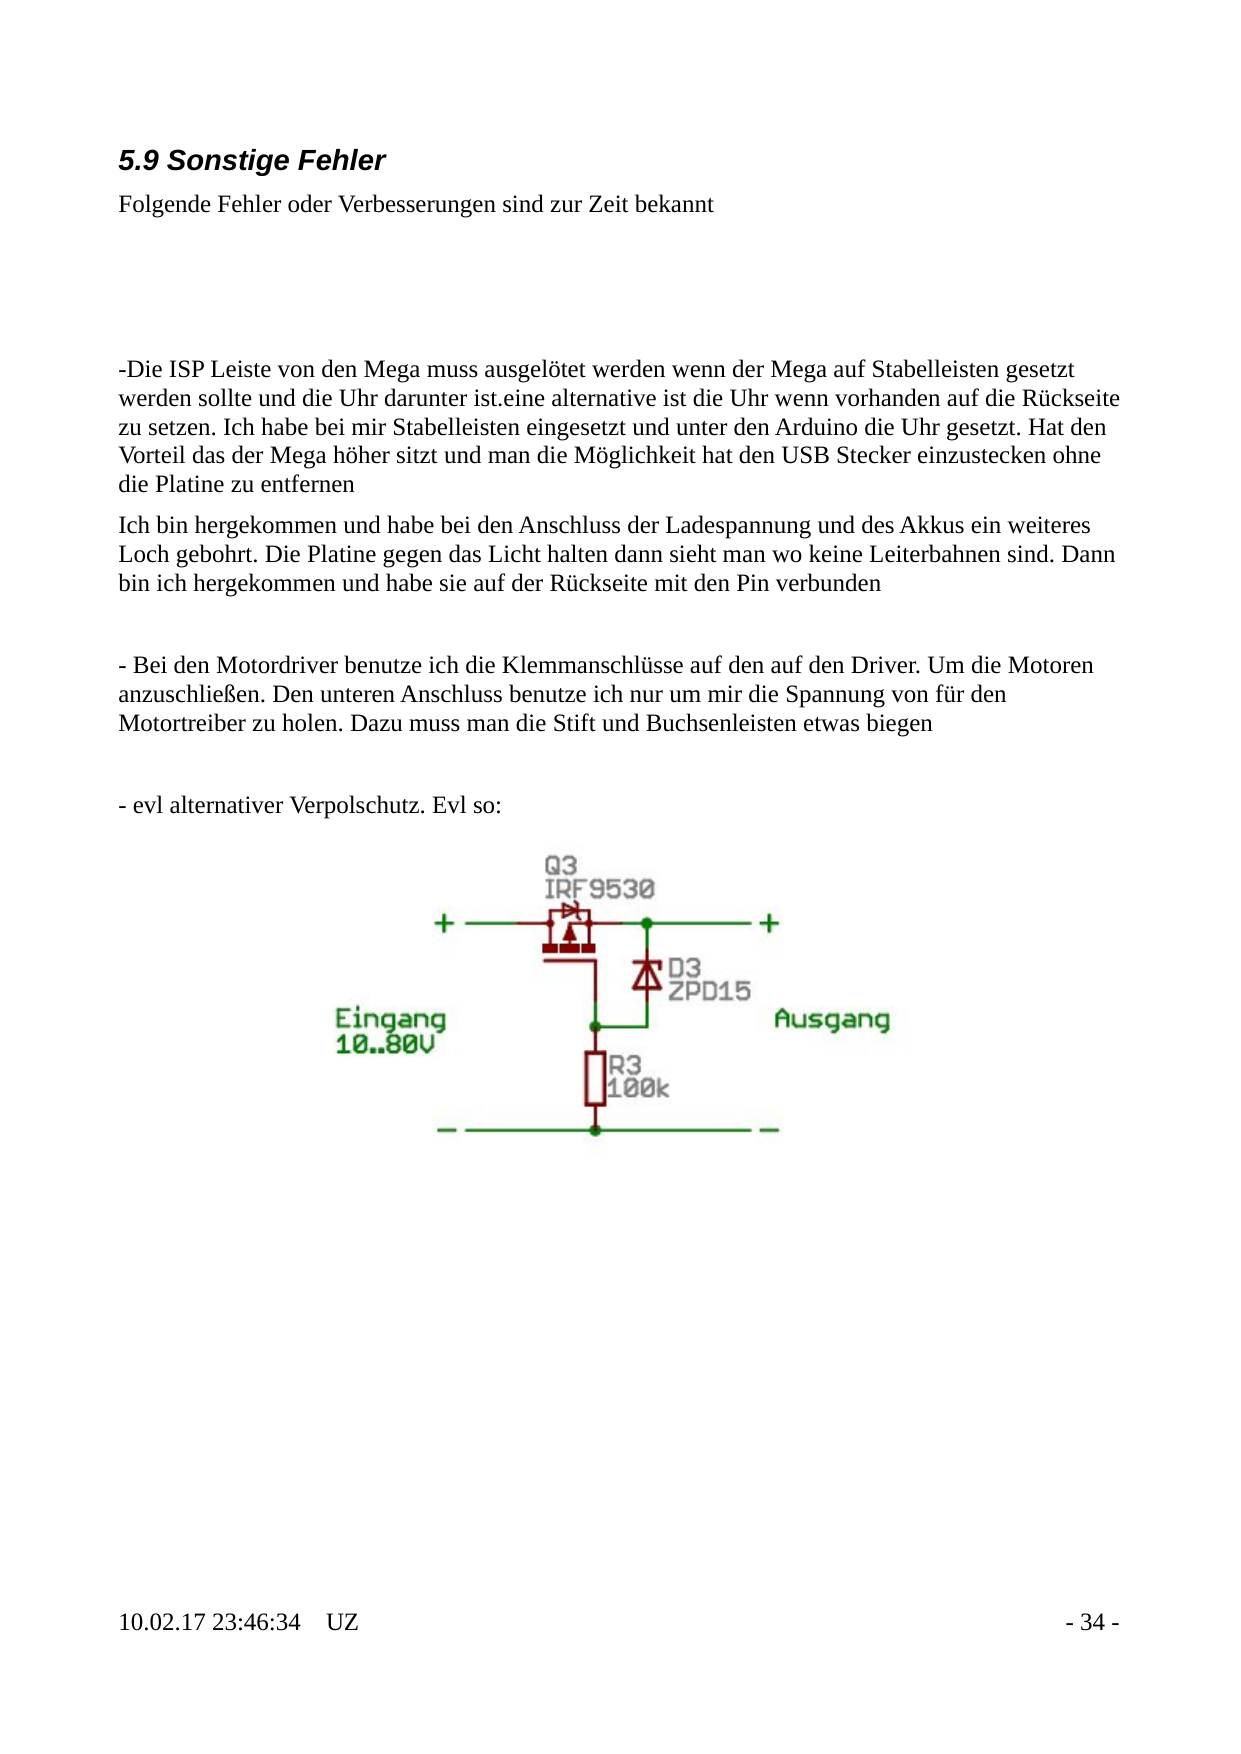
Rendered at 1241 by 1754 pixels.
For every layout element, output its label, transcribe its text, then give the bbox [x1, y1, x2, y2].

subtitle 5.9 Sonstige Fehler [118, 143, 1122, 177]
text Ich bin hergekommen und habe bei den Anschluss der Ladespannung und des Akkus ein weiteres Loch gebohrt. Die Platine gegen das Licht halten dann sieht man wo keine Leiterbahnen sind. Dann bin ich hergekommen und habe sie auf der Rückseite mit den Pin verbunden [118, 510, 1122, 597]
text - Bei den Motordriver benutze ich die Klemmanschlüsse auf den auf den Driver. Um die Motoren anzuschließen. Den unteren Anschluss benutze ich nur um mir die Spannung von für den Motortreiber zu holen. Dazu muss man die Stift und Buchsenleisten etwas biegen [118, 650, 1122, 737]
text Folgende Fehler oder Verbesserungen sind zur Zeit bekannt [118, 189, 1122, 218]
text -Die ISP Leiste von den Mega muss ausgelötet werden wenn der Mega auf Stabelleisten gesetzt werden sollte und die Uhr darunter ist.eine alternative ist die Uhr wenn vorhanden auf die Rückseite zu setzen. Ich habe bei mir Stabelleisten eingesetzt und unter den Arduino die Uhr gesetzt. Hat den Vorteil das der Mega höher sitzt und man die Möglichkeit hat den USB Stecker einzustecken ohne die Platine zu entfernen [118, 354, 1122, 498]
picture [308, 831, 932, 1187]
text - evl alternativer Verpolschutz. Evl so: [118, 790, 1122, 819]
